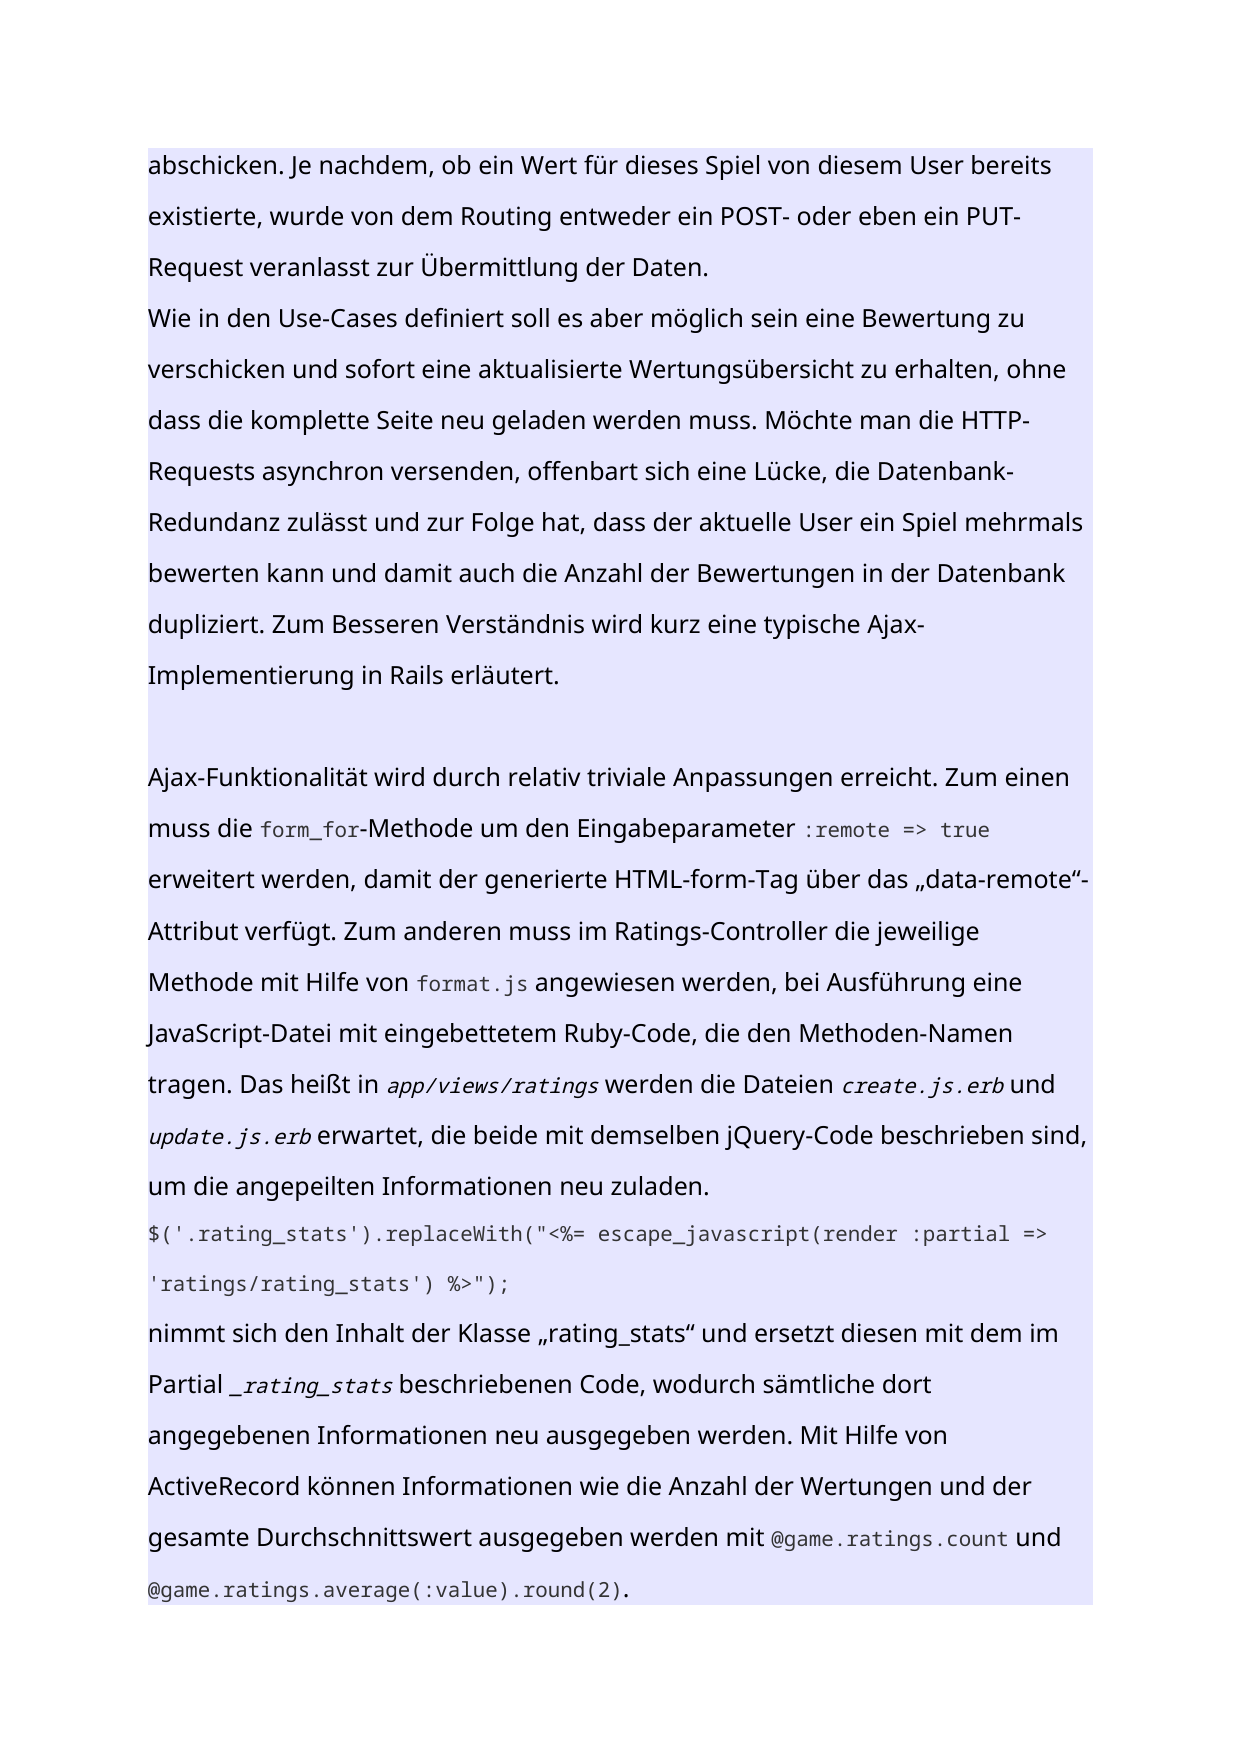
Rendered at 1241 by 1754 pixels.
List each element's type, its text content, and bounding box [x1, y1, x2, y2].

text Ajax-Funktionalität wird durch relativ triviale Anpassungen erreicht. Zum einen muss die form_for-Methode um den Eingabeparameter :remote => true erweitert werden, damit der generierte HTML-form-Tag über das „data-remote“-Attribut verfügt. Zum anderen muss im Ratings-Controller die jeweilige Methode mit Hilfe von format.js angewiesen werden, bei Ausführung eine JavaScript-Datei mit eingebettetem Ruby-Code, die den Methoden-Namen tragen. Das heißt in app/views/ratings werden die Dateien create.js.erb und update.js.erb erwartet, die beide mit demselben jQuery-Code beschrieben sind, um die angepeilten Informationen neu zuladen. [148, 760, 1093, 1202]
text $('.rating_stats').replaceWith("<%= escape_javascript(render :partial => 'ratings/rating_stats') %>"); [148, 1219, 1093, 1299]
text nimmt sich den Inhalt der Klasse „rating_stats“ und ersetzt diesen mit dem im Partial _rating_stats beschriebenen Code, wodurch sämtliche dort angegebenen Informationen neu ausgegeben werden. Mit Hilfe von ActiveRecord können Informationen wie die Anzahl der Wertungen und der gesamte Durchschnittswert ausgegeben werden mit @game.ratings.count und @game.ratings.average(:value).round(2). [148, 1316, 1093, 1605]
text abschicken. Je nachdem, ob ein Wert für dieses Spiel von diesem User bereits existierte, wurde von dem Routing entweder ein POST- oder eben ein PUT-Request veranlasst zur Übermittlung der Daten. [148, 148, 1093, 284]
text Wie in den Use-Cases definiert soll es aber möglich sein eine Bewertung zu verschicken und sofort eine aktualisierte Wertungsübersicht zu erhalten, ohne dass die komplette Seite neu geladen werden muss. Möchte man die HTTP-Requests asynchron versenden, offenbart sich eine Lücke, die Datenbank-Redundanz zulässt und zur Folge hat, dass der aktuelle User ein Spiel mehrmals bewerten kann und damit auch die Anzahl der Bewertungen in der Datenbank dupliziert. Zum Besseren Verständnis wird kurz eine typische Ajax-Implementierung in Rails erläutert. [148, 301, 1093, 692]
